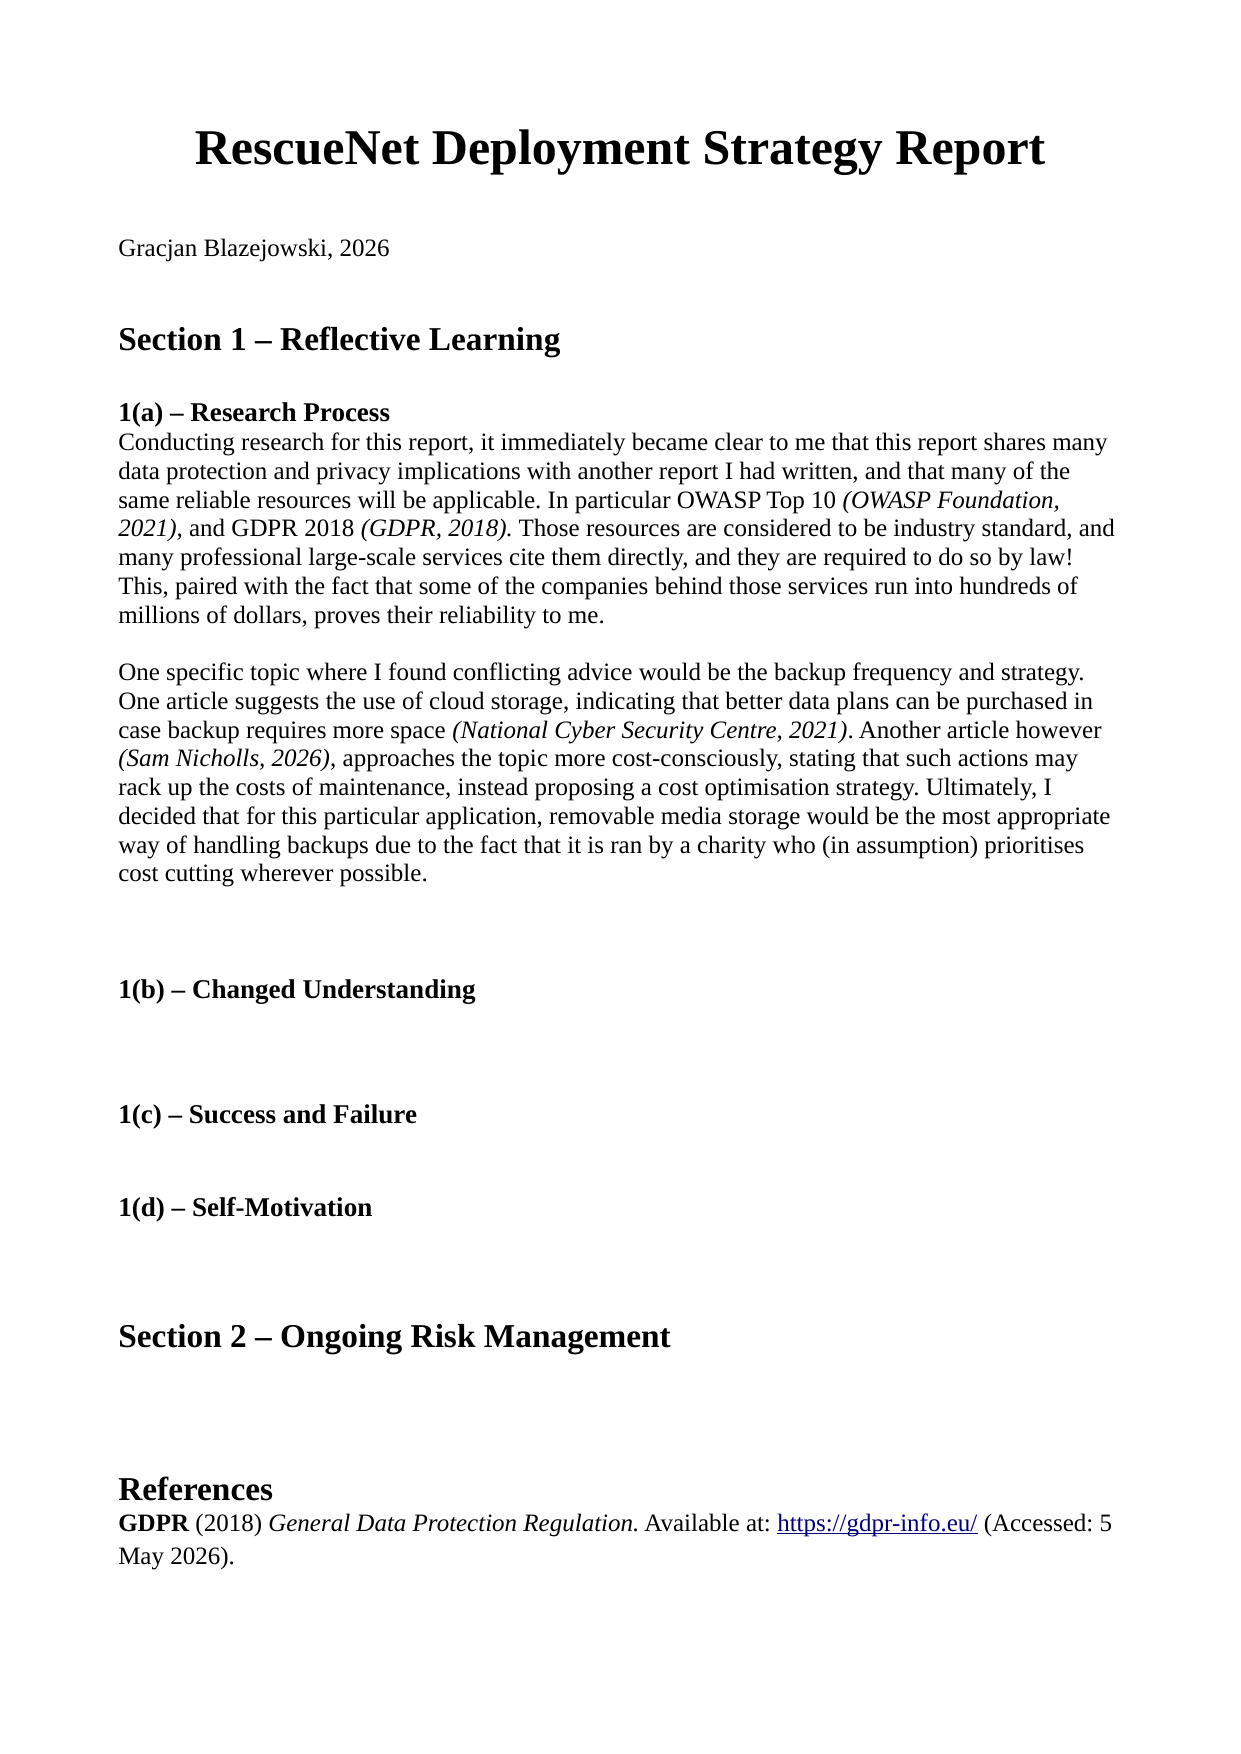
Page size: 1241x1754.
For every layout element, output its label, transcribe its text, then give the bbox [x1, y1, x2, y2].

text Section 2 – Ongoing Risk Management [118, 1316, 1122, 1354]
text 1(c) – Success and Failure [118, 1098, 1122, 1129]
text RescueNet Deployment Strategy Report [118, 118, 1122, 176]
text 1(d) – Self-Motivation [118, 1191, 1122, 1223]
text References [118, 1469, 1122, 1508]
text Conducting research for this report, it immediately became clear to me that this report shares many data protection and privacy implications with another report I had written, and that many of the same reliable resources will be applicable. In particular OWASP Top 10 (OWASP Foundation, 2021), and GDPR 2018 (GDPR, 2018). Those resources are considered to be industry standard, and many professional large-scale services cite them directly, and they are required to do so by law! [118, 427, 1122, 571]
text 1(b) – Changed Understanding [118, 973, 1122, 1004]
text GDPR (2018) General Data Protection Regulation. Available at: https://gdpr-info.eu/ (Accessed: 5 May 2026). [118, 1508, 1122, 1569]
text Section 1 – Reflective Learning [118, 319, 1122, 358]
text One specific topic where I found conflicting advice would be the backup frequency and strategy. One article suggests the use of cloud storage, indicating that better data plans can be purchased in case backup requires more space (National Cyber Security Centre, 2021). Another article however (Sam Nicholls, 2026), approaches the topic more cost-consciously, stating that such actions may rack up the costs of maintenance, instead proposing a cost optimisation strategy. Ultimately, I decided that for this particular application, removable media storage would be the most appropriate way of handling backups due to the fact that it is ran by a charity who (in assumption) prioritises cost cutting wherever possible. [118, 657, 1122, 887]
text Gracjan Blazejowski, 2026 [118, 233, 1122, 262]
text This, paired with the fact that some of the companies behind those services run into hundreds of millions of dollars, proves their reliability to me. [118, 571, 1122, 628]
text 1(a) – Research Process [118, 396, 1122, 427]
